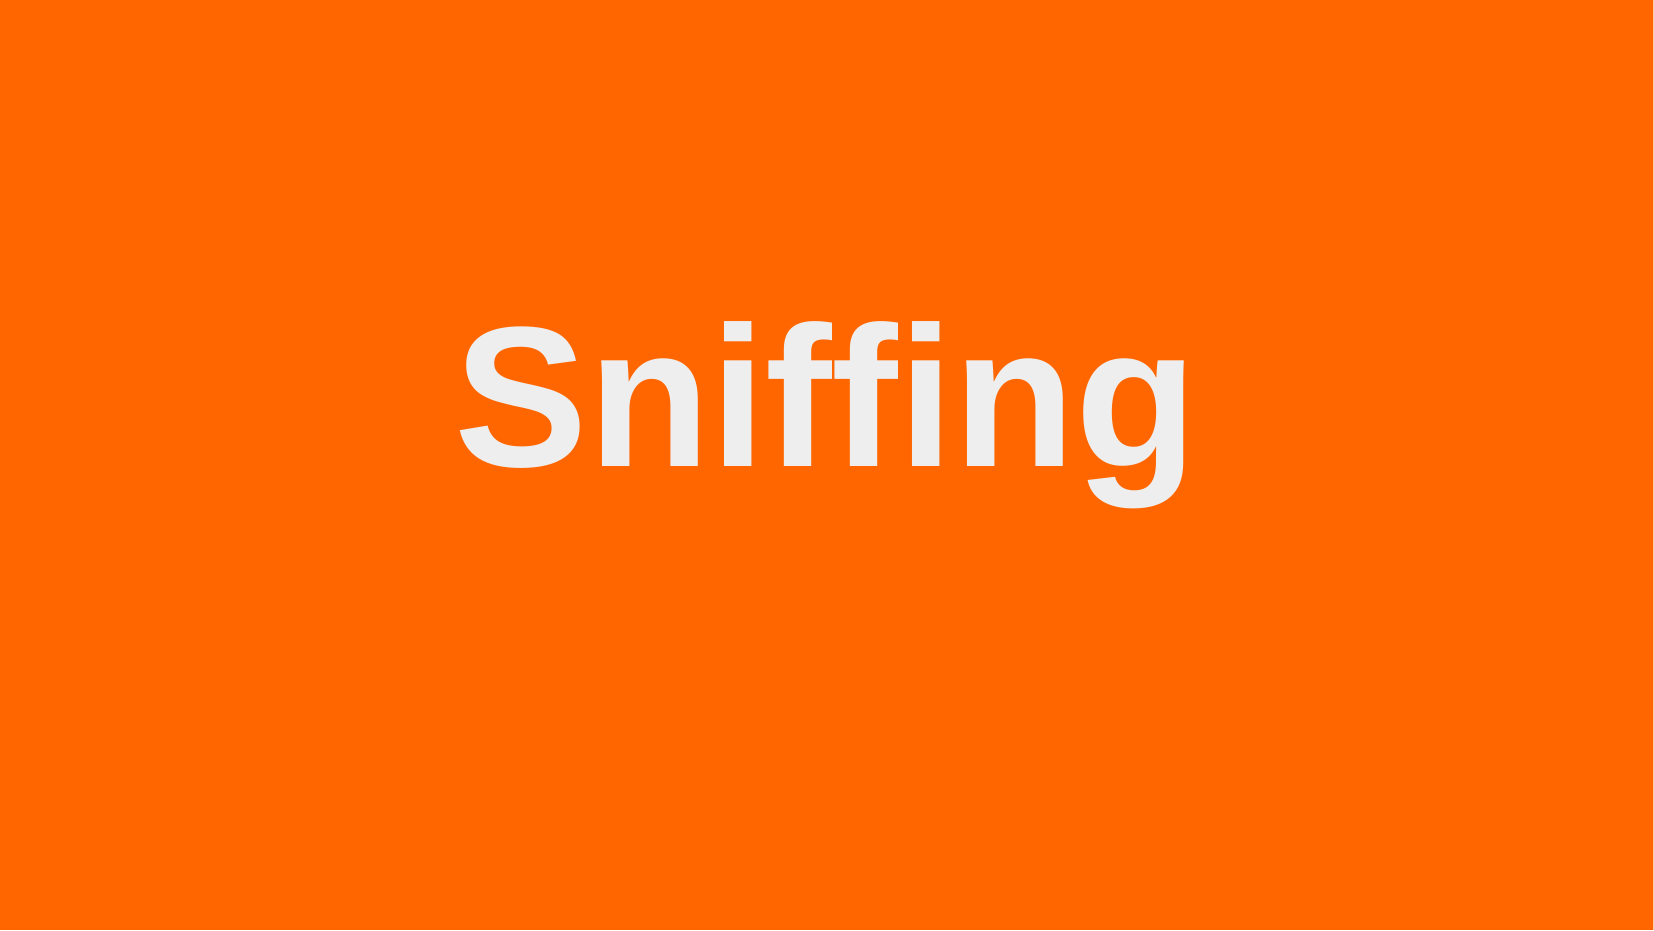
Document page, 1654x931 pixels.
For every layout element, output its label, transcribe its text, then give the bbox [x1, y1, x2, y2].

subtitle Sniffing [82, 37, 1571, 758]
